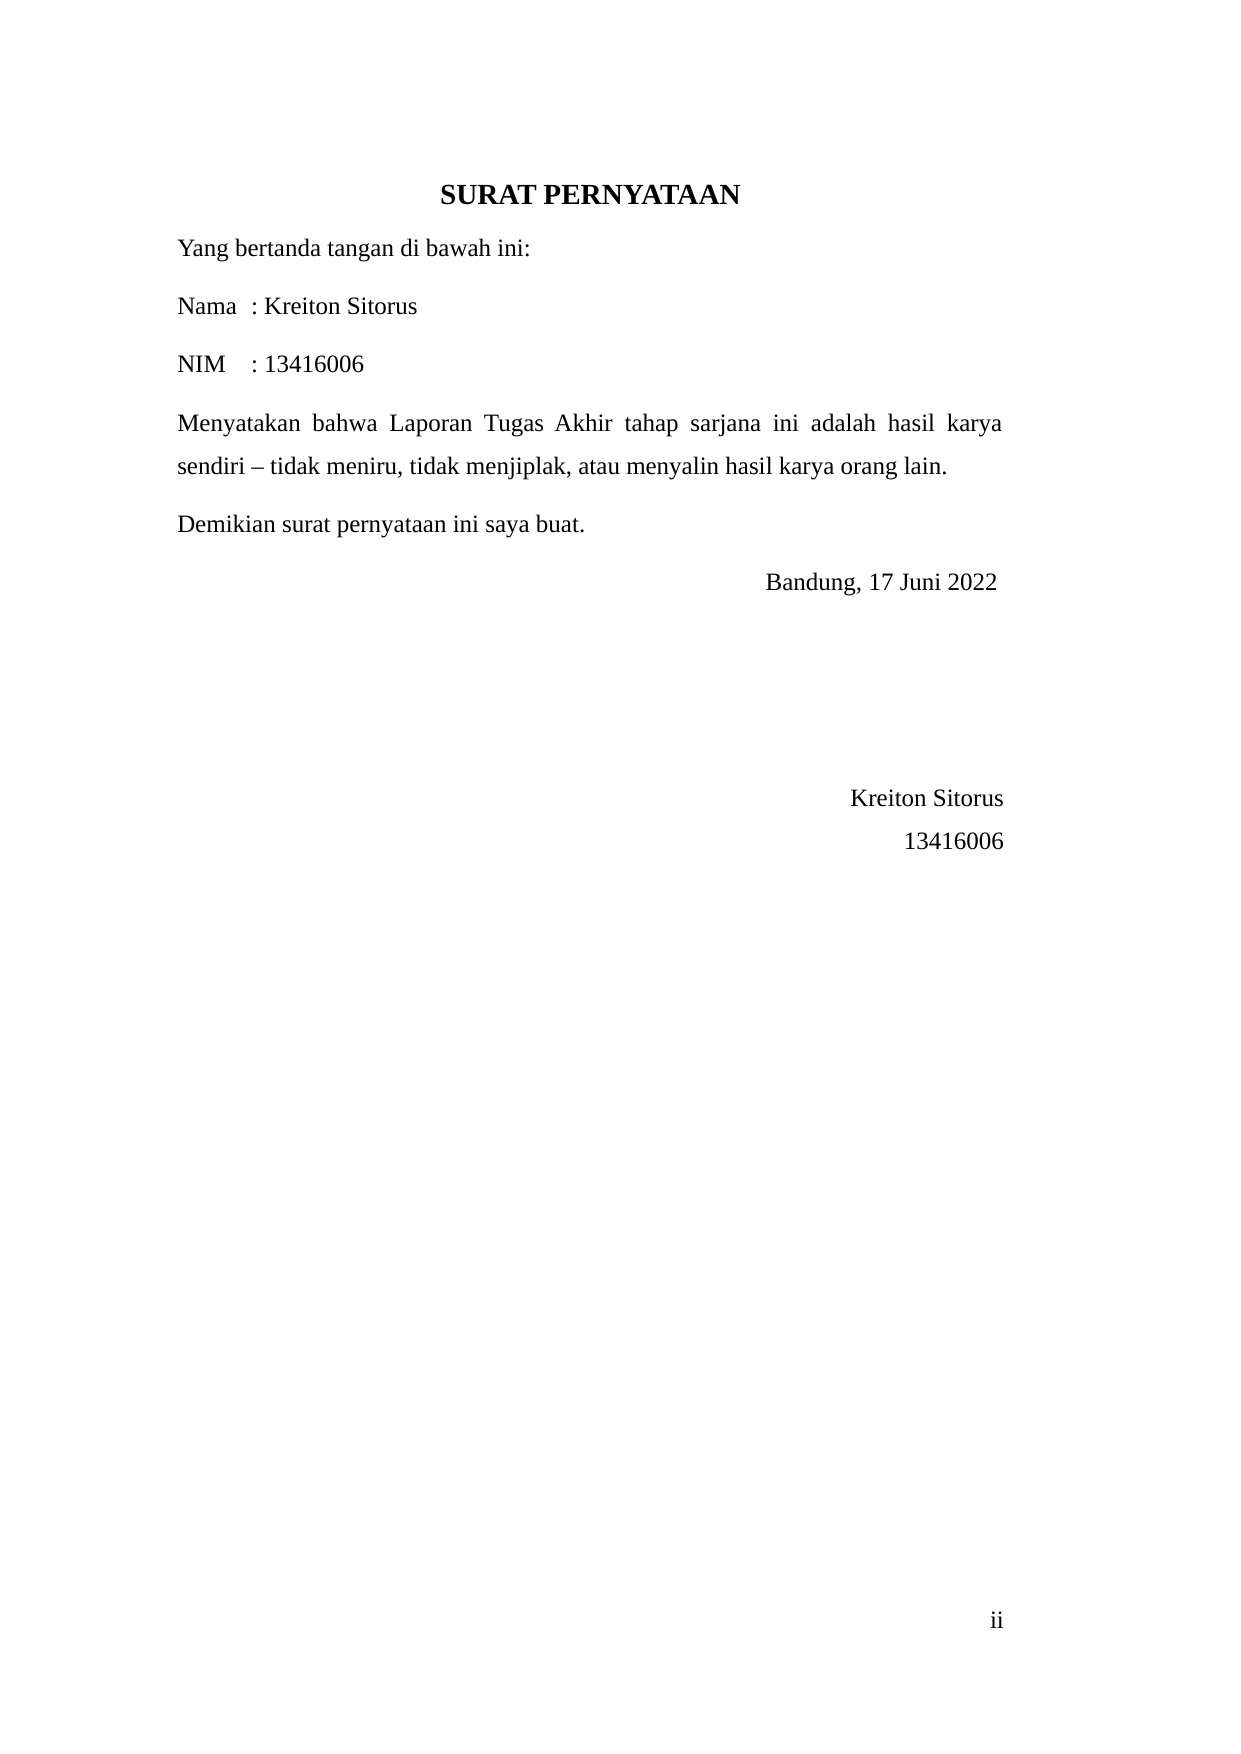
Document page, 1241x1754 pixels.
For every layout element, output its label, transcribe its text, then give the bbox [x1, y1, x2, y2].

text Menyatakan bahwa Laporan Tugas Akhir tahap sarjana ini adalah hasil karya sendiri – tidak meniru, tidak menjiplak, atau menyalin hasil karya orang lain. [177, 408, 1003, 479]
text Bandung, 17 Juni 2022 Kreiton Sitorus 13416006 [177, 567, 1003, 854]
text NIM : 13416006 [177, 349, 1003, 378]
subtitle Surat Pernyataan [177, 177, 1003, 211]
text Yang bertanda tangan di bawah ini: [177, 233, 1003, 262]
text Nama : Kreiton Sitorus [177, 291, 1003, 320]
text Demikian surat pernyataan ini saya buat. [177, 509, 1003, 538]
